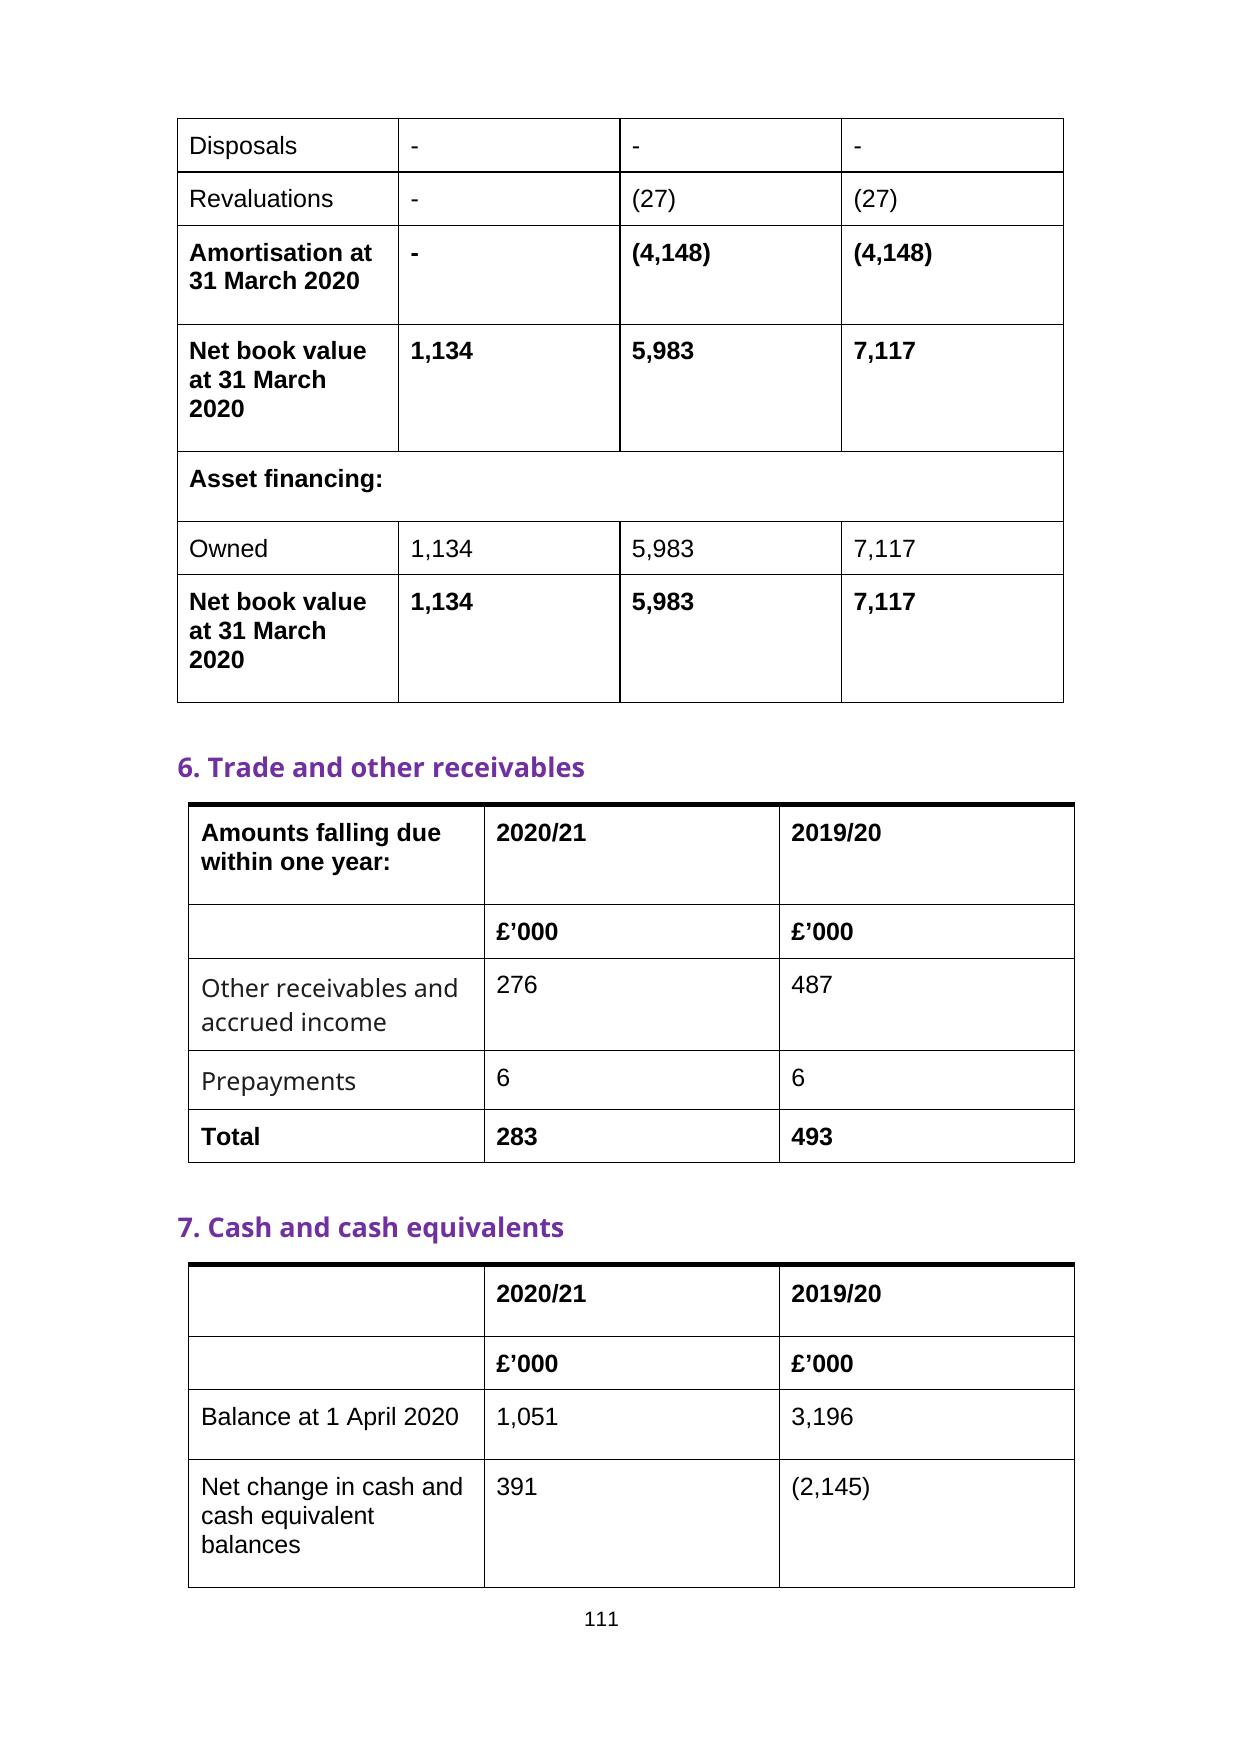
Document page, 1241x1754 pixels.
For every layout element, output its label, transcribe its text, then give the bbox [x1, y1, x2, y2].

table_cell Total [189, 1110, 484, 1162]
table_cell 493 [780, 1110, 1074, 1162]
table_cell £’000 [780, 905, 1074, 958]
table_cell 6 [780, 1051, 1074, 1109]
table_cell 391 [485, 1460, 779, 1587]
table_cell 7,117 [842, 575, 1063, 702]
table_cell Other receivables and accrued income [189, 959, 484, 1050]
table_cell Revaluations [178, 173, 398, 225]
table_header 2019/20 [780, 807, 1074, 904]
table_cell 487 [780, 959, 1074, 1050]
table_cell 5,983 [621, 522, 841, 574]
table_header 2019/20 [780, 1267, 1074, 1336]
table_cell Balance at 1 April 2020 [189, 1390, 484, 1459]
table_cell £’000 [780, 1337, 1074, 1389]
table_cell (4,148) [621, 226, 841, 323]
table_cell Net change in cash and cash equivalent balances [189, 1460, 484, 1587]
table_cell 3,196 [780, 1390, 1074, 1459]
table_cell 1,134 [399, 522, 619, 574]
table_cell - [399, 119, 619, 171]
table_cell Owned [178, 522, 398, 574]
table_cell (4,148) [842, 226, 1063, 323]
text 7. Cash and cash equivalents [177, 1209, 1063, 1246]
table_cell (27) [621, 173, 841, 225]
table_cell 1,134 [399, 325, 619, 451]
table_cell 7,117 [842, 325, 1063, 451]
table_cell 5,983 [621, 575, 841, 702]
table_cell 283 [485, 1110, 779, 1162]
table_cell 276 [485, 959, 779, 1050]
table_cell 6 [485, 1051, 779, 1109]
table_header [189, 1267, 484, 1336]
table_cell [189, 905, 484, 958]
table_cell [189, 1337, 484, 1389]
table_header 2020/21 [485, 807, 779, 904]
table_cell - [399, 226, 619, 323]
table_cell Net book value at 31 March 2020 [178, 575, 398, 702]
table_cell Disposals [178, 119, 398, 171]
table_cell - [842, 119, 1063, 171]
table_cell £’000 [485, 905, 779, 958]
table_cell 7,117 [842, 522, 1063, 574]
table_cell (2,145) [780, 1460, 1074, 1587]
table_cell Amortisation at 31 March 2020 [178, 226, 398, 323]
table_cell 1,051 [485, 1390, 779, 1459]
table_cell 5,983 [621, 325, 841, 451]
table_cell Net book value at 31 March 2020 [178, 325, 398, 451]
table_cell Asset financing: [178, 452, 1063, 521]
table_cell - [399, 173, 619, 225]
table_cell Prepayments [189, 1051, 484, 1109]
text 6. Trade and other receivables [177, 748, 1063, 785]
table_cell 1,134 [399, 575, 619, 702]
table_header Amounts falling due within one year: [189, 807, 484, 904]
table_cell - [621, 119, 841, 171]
table_cell (27) [842, 173, 1063, 225]
table_header 2020/21 [485, 1267, 779, 1336]
table_cell £’000 [485, 1337, 779, 1389]
